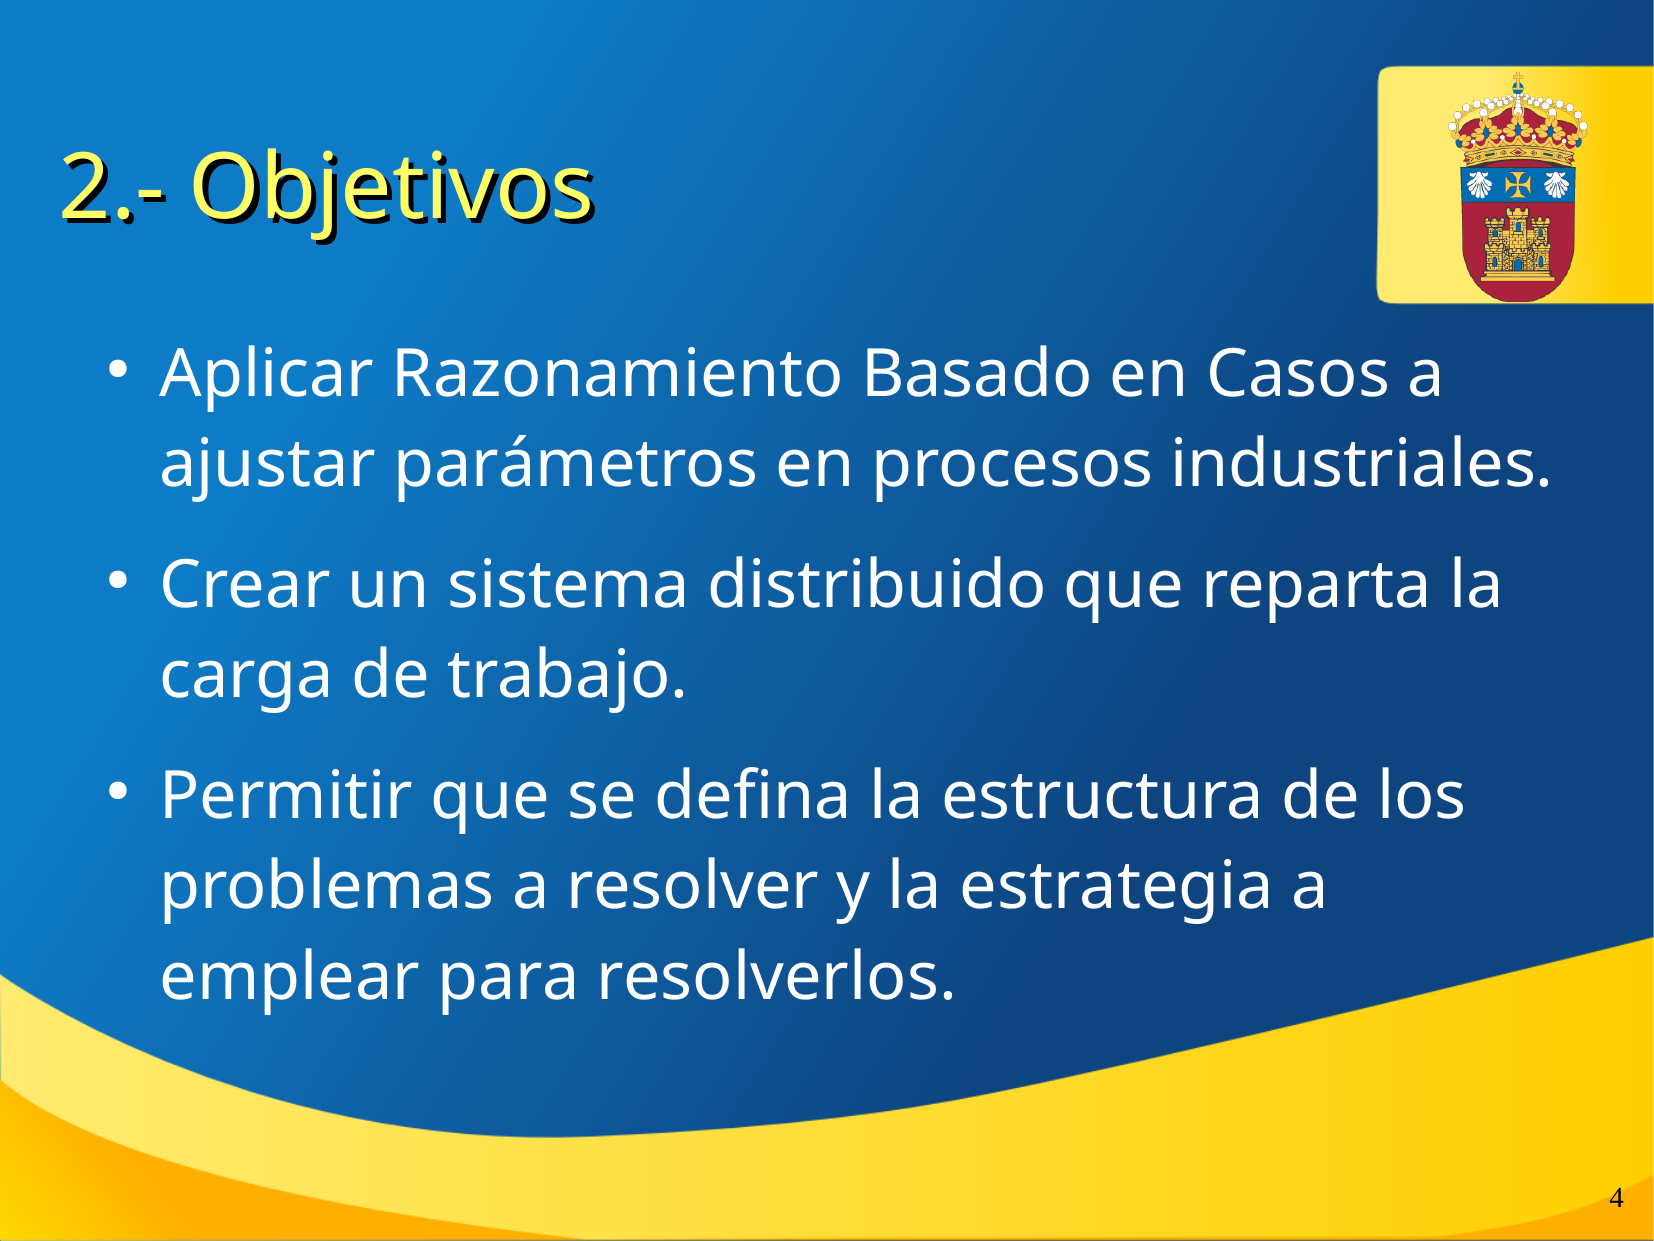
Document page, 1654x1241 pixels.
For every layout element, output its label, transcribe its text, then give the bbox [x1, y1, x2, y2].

list Aplicar Razonamiento Basado en Casos a ajustar parámetros en procesos industriales. Crear un sistema distribuido que reparta la carga de trabajo. Permitir que se defina la estructura de los problemas a resolver y la estrategia a emplear para resolverlos. [88, 324, 1565, 1045]
title 2.- Objetivos [59, 70, 1335, 296]
picture [0, 0, 1654, 1241]
